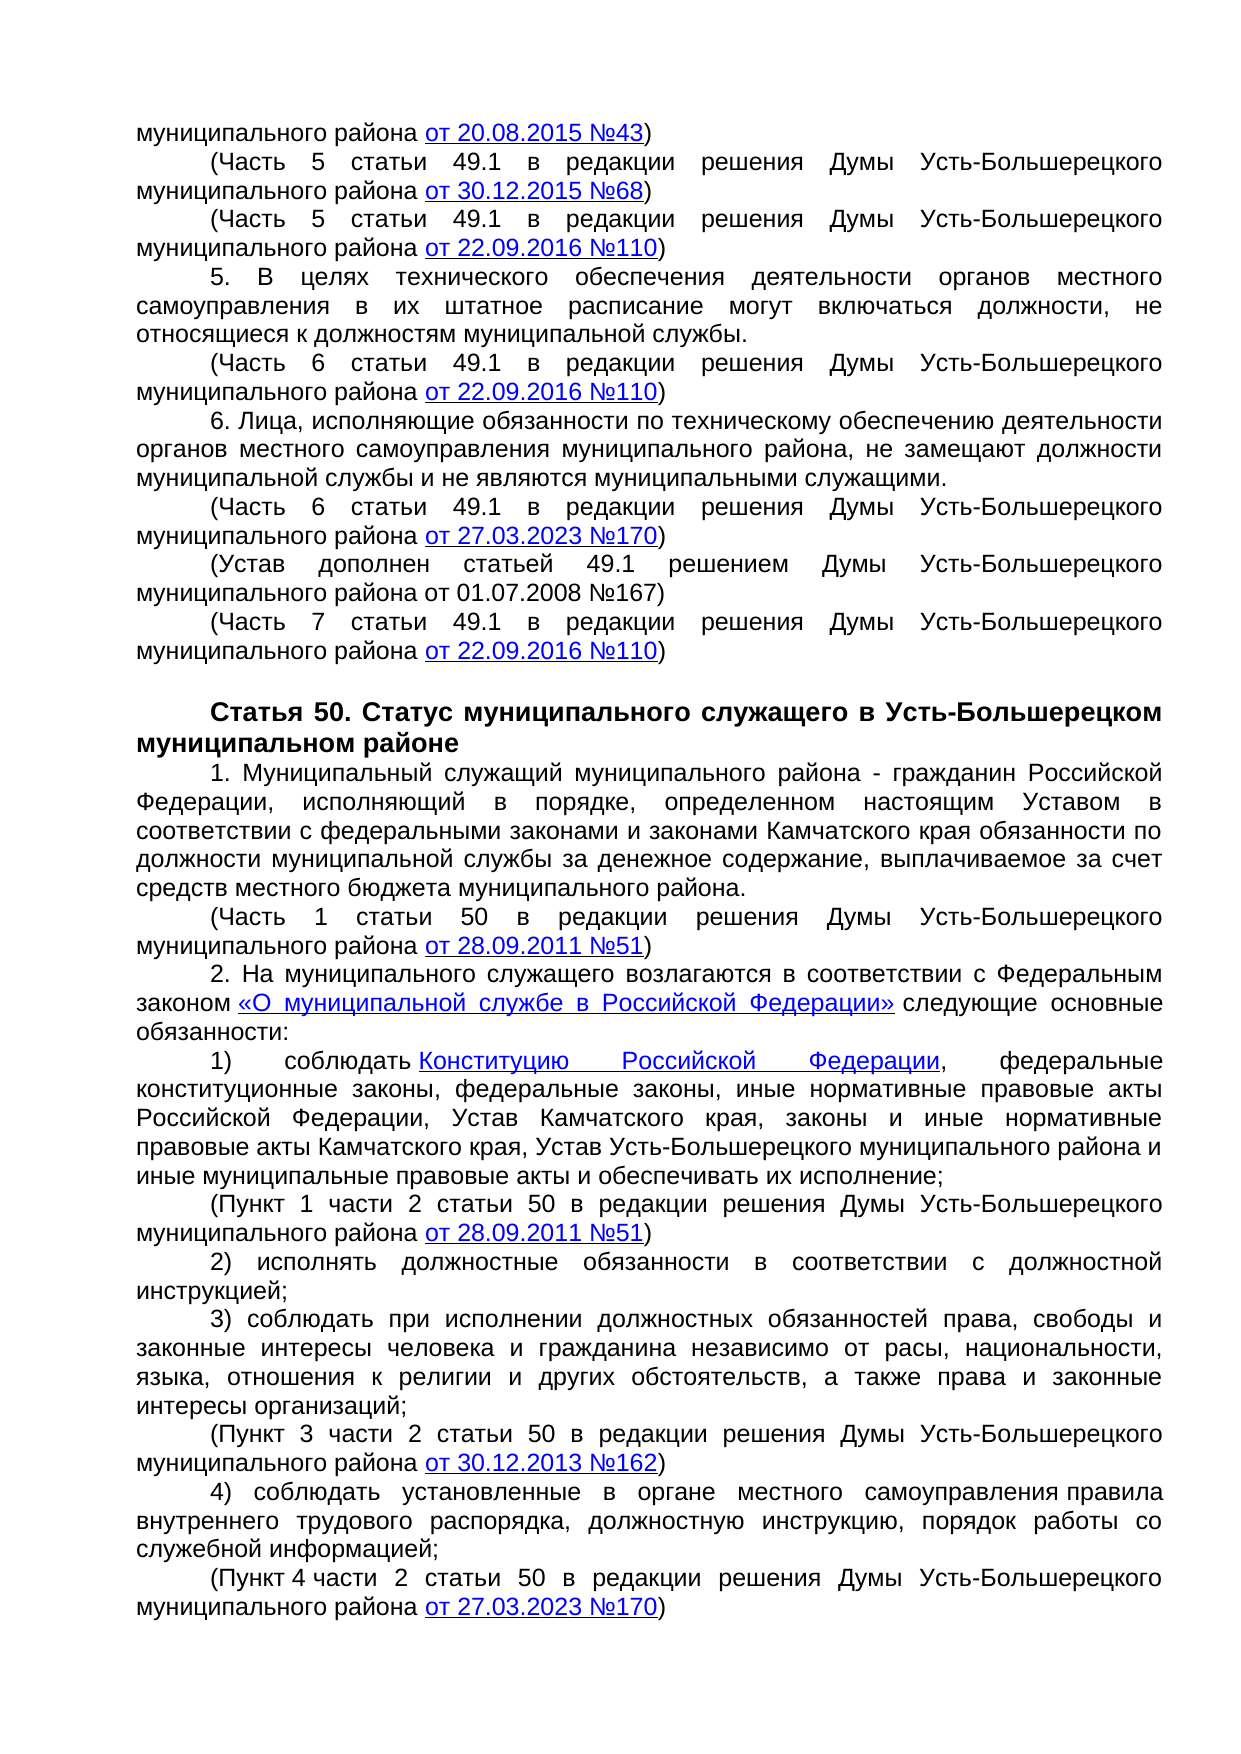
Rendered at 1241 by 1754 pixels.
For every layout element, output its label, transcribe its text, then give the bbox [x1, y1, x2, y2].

text (Часть 7 статьи 49.1 в редакции решения Думы Усть-Большерецкого муниципального района от 22.09.2016 №110) [136, 607, 1163, 664]
text (Часть 5 статьи 49.1 в редакции решения Думы Усть-Большерецкого муниципального района от 30.12.2015 №68) [136, 147, 1163, 204]
text (Часть 6 статьи 49.1 в редакции решения Думы Усть-Большерецкого муниципального района от 27.03.2023 №170) [136, 492, 1163, 549]
text (Часть 6 статьи 49.1 в редакции решения Думы Усть-Большерецкого муниципального района от 22.09.2016 №110) [136, 348, 1163, 406]
text (Пункт 4 части 2 статьи 50 в редакции решения Думы Усть-Большерецкого муниципального района от 27.03.2023 №170) [136, 1563, 1163, 1621]
text муниципального района от 20.08.2015 №43) [136, 118, 1163, 147]
text 4) соблюдать установленные в органе местного самоуправления правила внутреннего трудового распорядка, должностную инструкцию, порядок работы со служебной информацией; [136, 1477, 1163, 1563]
text (Часть 5 статьи 49.1 в редакции решения Думы Усть-Большерецкого муниципального района от 22.09.2016 №110) [136, 204, 1163, 262]
text 2) исполнять должностные обязанности в соответствии с должностной инструкцией; [136, 1247, 1163, 1304]
text 1. Муниципальный служащий муниципального района - гражданин Российской Федерации, исполняющий в порядке, определенном настоящим Уставом в соответствии с федеральными законами и законами Камчатского края обязанности по должности муниципальной службы за денежное содержание, выплачиваемое за счет средств местного бюджета муниципального района. [136, 758, 1163, 902]
text 1) соблюдать Конституцию Российской Федерации, федеральные конституционные законы, федеральные законы, иные нормативные правовые акты Российской Федерации, Устав Камчатского края, законы и иные нормативные правовые акты Камчатского края, Устав Усть-Большерецкого муниципального района и иные муниципальные правовые акты и обеспечивать их исполнение; [136, 1046, 1163, 1189]
text Статья 50. Статус муниципального служащего в Усть-Большерецком муниципальном районе [136, 696, 1163, 758]
text (Пункт 3 части 2 статьи 50 в редакции решения Думы Усть-Большерецкого муниципального района от 30.12.2013 №162) [136, 1419, 1163, 1477]
text (Пункт 1 части 2 статьи 50 в редакции решения Думы Усть-Большерецкого муниципального района от 28.09.2011 №51) [136, 1189, 1163, 1247]
text 3) соблюдать при исполнении должностных обязанностей права, свободы и законные интересы человека и гражданина независимо от расы, национальности, языка, отношения к религии и других обстоятельств, а также права и законные интересы организаций; [136, 1304, 1163, 1419]
text 6. Лица, исполняющие обязанности по техническому обеспечению деятельности органов местного самоуправления муниципального района, не замещают должности муниципальной службы и не являются муниципальными служащими. [136, 406, 1163, 492]
text 2. На муниципального служащего возлагаются в соответствии с Федеральным законом «О муниципальной службе в Российской Федерации» следующие основные обязанности: [136, 959, 1163, 1046]
text (Часть 1 статьи 50 в редакции решения Думы Усть-Большерецкого муниципального района от 28.09.2011 №51) [136, 902, 1163, 959]
text 5. В целях технического обеспечения деятельности органов местного самоуправления в их штатное расписание могут включаться должности, не относящиеся к должностям муниципальной службы. [136, 262, 1163, 348]
text (Устав дополнен статьей 49.1 решением Думы Усть-Большерецкого муниципального района от 01.07.2008 №167) [136, 549, 1163, 607]
